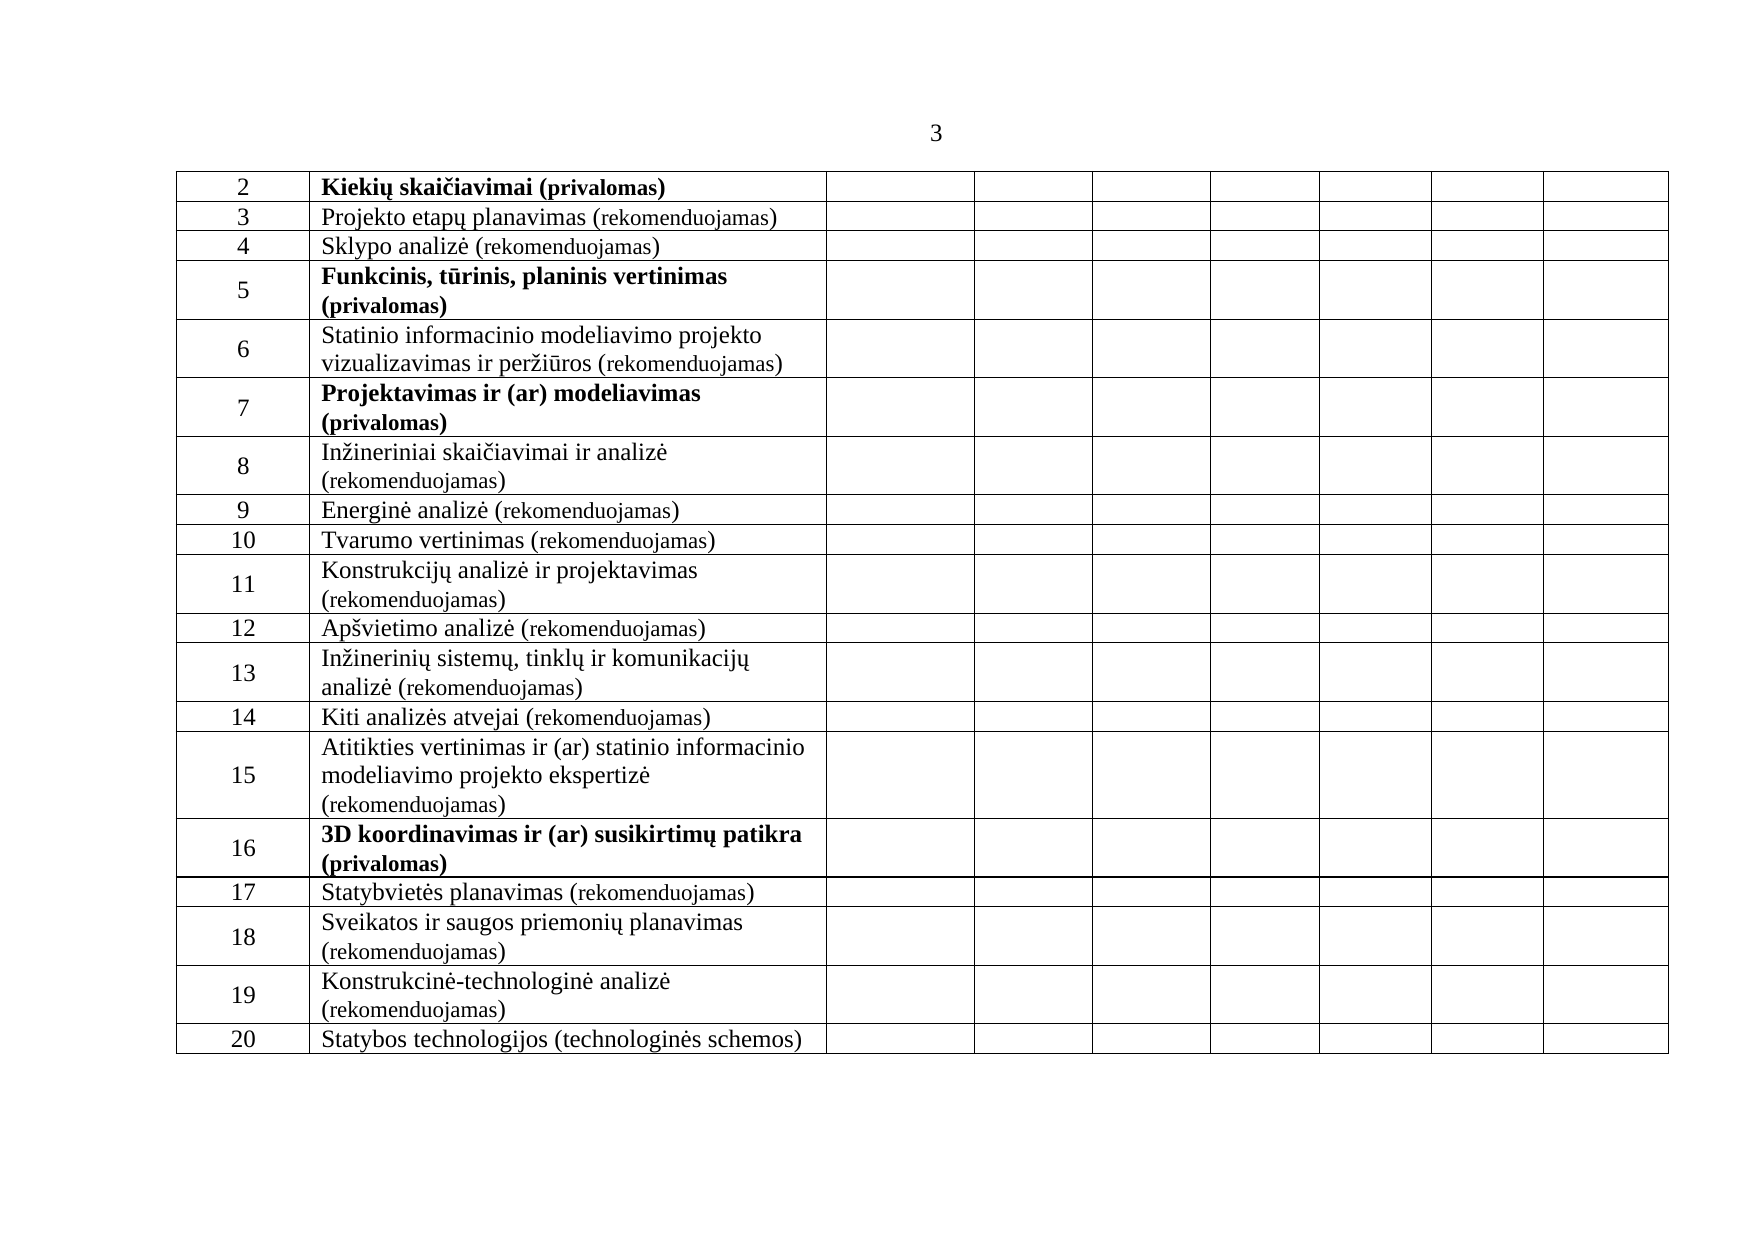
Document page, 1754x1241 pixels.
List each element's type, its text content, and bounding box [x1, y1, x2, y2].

table_cell 3D koordinavimas ir (ar) susikirtimų patikra (privalomas) [310, 819, 826, 876]
table_cell [1669, 201, 1673, 230]
table_cell [1544, 202, 1668, 230]
table_cell [1432, 172, 1543, 201]
table_cell [1211, 643, 1319, 701]
table_cell [1432, 202, 1543, 230]
table_cell [1320, 172, 1431, 201]
table_cell [1093, 966, 1210, 1023]
table_cell 2 [177, 172, 309, 201]
table_cell [1093, 555, 1210, 612]
table_cell [1320, 525, 1431, 554]
table_cell [975, 555, 1092, 612]
table_cell [827, 1024, 974, 1053]
table_cell [1093, 202, 1210, 230]
table_cell [975, 320, 1092, 377]
table_cell Statinio informacinio modeliavimo projekto vizualizavimas ir peržiūros (rekomenduojamas) [310, 320, 826, 377]
table_cell [1211, 495, 1319, 524]
table_cell [1544, 261, 1668, 319]
table_cell [975, 643, 1092, 701]
table_cell [1093, 732, 1210, 818]
table_cell [1669, 731, 1673, 818]
table_cell [1544, 732, 1668, 818]
table_cell [1544, 966, 1668, 1023]
table_cell [1544, 525, 1668, 554]
table_cell [1320, 702, 1431, 731]
table_cell [1669, 642, 1673, 701]
table_cell [1211, 732, 1319, 818]
table_cell [1093, 1024, 1210, 1053]
table_cell [1093, 907, 1210, 965]
table_cell [1544, 1024, 1668, 1053]
table_cell [1320, 320, 1431, 377]
table_cell [1432, 495, 1543, 524]
table_cell [1211, 1024, 1319, 1053]
table_cell [1093, 525, 1210, 554]
table_cell [1093, 495, 1210, 524]
table_cell [1432, 320, 1543, 377]
table_cell [975, 966, 1092, 1023]
table_cell [975, 732, 1092, 818]
table_cell [1669, 554, 1673, 612]
table_cell [1432, 643, 1543, 701]
table_cell Statybos technologijos (technologinės schemos) [310, 1024, 826, 1053]
table_cell [1211, 878, 1319, 906]
table_cell [1211, 172, 1319, 201]
table_cell [1544, 172, 1668, 201]
table_cell [827, 378, 974, 436]
table_cell 16 [177, 819, 309, 876]
table_cell Kiti analizės atvejai (rekomenduojamas) [310, 702, 826, 731]
table_cell [1320, 819, 1431, 876]
table_cell [1544, 437, 1668, 494]
table_cell [1669, 230, 1673, 260]
table_cell [975, 437, 1092, 494]
table_cell [1320, 202, 1431, 230]
table_cell [1093, 231, 1210, 260]
table_cell [1669, 377, 1673, 436]
table_cell [975, 495, 1092, 524]
table_cell [1432, 878, 1543, 906]
table_cell [1093, 378, 1210, 436]
table_cell [827, 907, 974, 965]
table_cell 5 [177, 261, 309, 319]
table_cell [975, 702, 1092, 731]
table_cell [1211, 437, 1319, 494]
table_cell [1320, 1024, 1431, 1053]
table_cell 12 [177, 614, 309, 642]
table_cell [1211, 231, 1319, 260]
table_cell [975, 819, 1092, 876]
table_cell [827, 525, 974, 554]
table_cell [1432, 614, 1543, 642]
table_cell [1320, 437, 1431, 494]
table_cell Inžinerinių sistemų, tinklų ir komunikacijų analizė (rekomenduojamas) [310, 643, 826, 701]
table_cell [975, 172, 1092, 201]
table_cell [1544, 819, 1668, 876]
table_cell [1544, 378, 1668, 436]
table_cell [1093, 437, 1210, 494]
table_cell [1320, 878, 1431, 906]
table_cell [1432, 732, 1543, 818]
table_cell [1211, 202, 1319, 230]
table_cell [1544, 907, 1668, 965]
table_cell [1432, 1024, 1543, 1053]
table_cell 9 [177, 495, 309, 524]
table_cell [1432, 525, 1543, 554]
table_cell 17 [177, 878, 309, 906]
table_cell 13 [177, 643, 309, 701]
table_cell [1093, 643, 1210, 701]
table_cell Kiekių skaičiavimai (privalomas) [310, 172, 826, 201]
table_cell [1320, 732, 1431, 818]
table_cell [975, 261, 1092, 319]
table_cell [1432, 555, 1543, 612]
table_cell [1544, 495, 1668, 524]
table_cell [1544, 643, 1668, 701]
table_cell [1093, 320, 1210, 377]
table_cell [1432, 231, 1543, 260]
table_cell 19 [177, 966, 309, 1023]
table_cell Apšvietimo analizė (rekomenduojamas) [310, 614, 826, 642]
table_cell [1320, 555, 1431, 612]
table_cell [1211, 702, 1319, 731]
table_cell Atitikties vertinimas ir (ar) statinio informacinio modeliavimo projekto ekspertizė (rekomenduojamas) [310, 732, 826, 818]
table_cell [827, 819, 974, 876]
table_cell [1669, 524, 1673, 554]
table_cell Statybvietės planavimas (rekomenduojamas) [310, 878, 826, 906]
table_cell [827, 231, 974, 260]
table_cell [1093, 819, 1210, 876]
table_cell [975, 231, 1092, 260]
table_cell [1432, 702, 1543, 731]
table_cell [1320, 261, 1431, 319]
table_cell [827, 643, 974, 701]
table_cell Konstrukcinė-technologinė analizė (rekomenduojamas) [310, 966, 826, 1023]
table_cell [1093, 614, 1210, 642]
table_cell 10 [177, 525, 309, 554]
table_cell Sklypo analizė (rekomenduojamas) [310, 231, 826, 260]
table_cell [827, 437, 974, 494]
table_cell 4 [177, 231, 309, 260]
table_cell [1432, 261, 1543, 319]
table_cell [827, 320, 974, 377]
table_cell [975, 202, 1092, 230]
table_cell [1211, 819, 1319, 876]
table_cell [1211, 525, 1319, 554]
table_cell Funkcinis, tūrinis, planinis vertinimas (privalomas) [310, 261, 826, 319]
table_cell [1093, 172, 1210, 201]
table_cell [1669, 876, 1673, 906]
table_cell [975, 907, 1092, 965]
table_cell Tvarumo vertinimas (rekomenduojamas) [310, 525, 826, 554]
table_cell [1669, 260, 1673, 319]
table_cell [1669, 319, 1673, 377]
table_cell [1320, 495, 1431, 524]
table_cell [1669, 818, 1673, 876]
table_cell [975, 378, 1092, 436]
table_cell [1432, 378, 1543, 436]
table_cell [827, 732, 974, 818]
table_cell [827, 614, 974, 642]
table_cell [1211, 966, 1319, 1023]
table_cell [1669, 613, 1673, 642]
table_cell [1211, 261, 1319, 319]
table_cell [1320, 643, 1431, 701]
table_cell 20 [177, 1024, 309, 1053]
table_cell Konstrukcijų analizė ir projektavimas (rekomenduojamas) [310, 555, 826, 612]
table_cell [1320, 378, 1431, 436]
table_cell Sveikatos ir saugos priemonių planavimas (rekomenduojamas) [310, 907, 826, 965]
table_cell 8 [177, 437, 309, 494]
table_cell [1669, 171, 1673, 201]
table_cell [1432, 819, 1543, 876]
table_cell [827, 261, 974, 319]
table_cell [1544, 702, 1668, 731]
table_cell [1211, 320, 1319, 377]
table_cell [1544, 614, 1668, 642]
table_cell [827, 202, 974, 230]
table_cell [1544, 231, 1668, 260]
table_cell [975, 614, 1092, 642]
table_cell [1320, 966, 1431, 1023]
table_cell [1669, 436, 1673, 494]
table_cell 18 [177, 907, 309, 965]
table_cell [1211, 378, 1319, 436]
table_cell [827, 966, 974, 1023]
table_cell [1669, 1023, 1673, 1053]
table_cell [827, 702, 974, 731]
table_cell Projekto etapų planavimas (rekomenduojamas) [310, 202, 826, 230]
table_cell [1669, 906, 1673, 965]
table_cell 15 [177, 732, 309, 818]
table_cell [1544, 878, 1668, 906]
table_cell [975, 1024, 1092, 1053]
table_cell [1669, 494, 1673, 524]
table_cell [1432, 437, 1543, 494]
table_cell 6 [177, 320, 309, 377]
table_cell 11 [177, 555, 309, 612]
table_cell 3 [177, 202, 309, 230]
table_cell [1211, 907, 1319, 965]
table_cell [1320, 231, 1431, 260]
table_cell Inžineriniai skaičiavimai ir analizė (rekomenduojamas) [310, 437, 826, 494]
table_cell 7 [177, 378, 309, 436]
table_cell Energinė analizė (rekomenduojamas) [310, 495, 826, 524]
table_cell [1432, 966, 1543, 1023]
table_cell 14 [177, 702, 309, 731]
table_cell [827, 878, 974, 906]
table_cell [827, 172, 974, 201]
table_cell [1320, 614, 1431, 642]
table_cell [827, 555, 974, 612]
table_cell [1432, 907, 1543, 965]
table_cell [975, 878, 1092, 906]
table_cell [1544, 320, 1668, 377]
table_cell [1544, 555, 1668, 612]
table_cell [1669, 965, 1673, 1023]
table_cell [1093, 878, 1210, 906]
table_cell [1093, 702, 1210, 731]
table_cell [975, 525, 1092, 554]
table_cell [1211, 614, 1319, 642]
table_cell [1669, 701, 1673, 731]
table_cell [1320, 907, 1431, 965]
table_cell [1093, 261, 1210, 319]
table_cell [827, 495, 974, 524]
table_cell [1211, 555, 1319, 612]
table_cell Projektavimas ir (ar) modeliavimas (privalomas) [310, 378, 826, 436]
